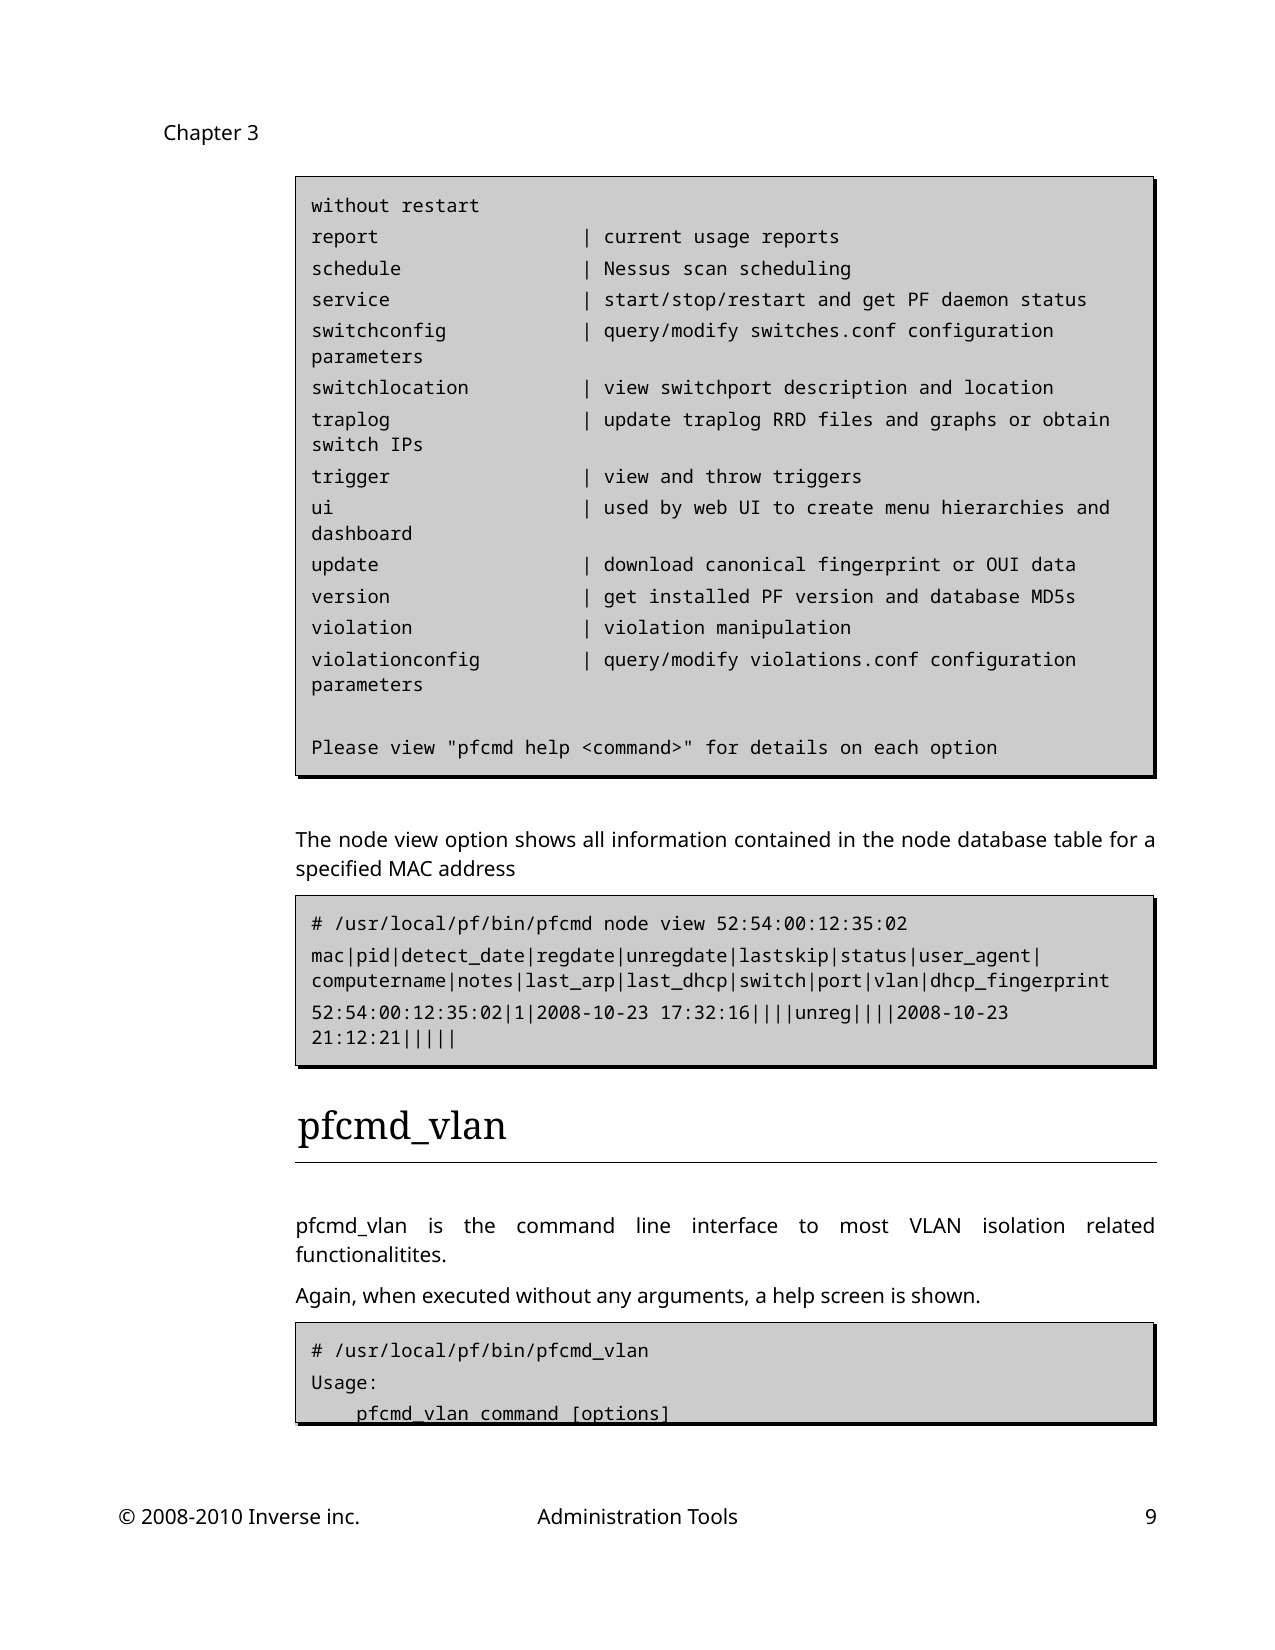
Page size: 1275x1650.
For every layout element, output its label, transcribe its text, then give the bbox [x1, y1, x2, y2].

text # /usr/local/pf/bin/pfcmd node view 52:54:00:12:35:02 [296, 896, 1153, 926]
text update | download canonical fingerprint or OUI data [296, 536, 1153, 567]
text Again, when executed without any arguments, a help screen is shown. [295, 1281, 1157, 1309]
text # /usr/local/pf/bin/pfcmd_vlan [296, 1323, 1153, 1353]
text switchconfig | query/modify switches.conf configuration parameters [296, 302, 1153, 359]
text pfcmd_vlan is the command line interface to most VLAN isolation related functionalitites. [295, 1211, 1157, 1268]
text 52:54:00:12:35:02|1|2008-10-23 17:32:16||||unreg||||2008-10-23 21:12:21||||| [296, 983, 1153, 1065]
text without restart [296, 177, 1153, 207]
text mac|pid|detect_date|regdate|unregdate|lastskip|status|user_agent|computername|notes|last_arp|last_dhcp|switch|port|vlan|dhcp_fingerprint [296, 926, 1153, 983]
text pfcmd_vlan command [options] [296, 1384, 1153, 1422]
subtitle pfcmd_vlan [295, 1100, 1157, 1162]
text service | start/stop/restart and get PF daemon status [296, 270, 1153, 302]
text schedule | Nessus scan scheduling [296, 239, 1153, 270]
text traplog | update traplog RRD files and graphs or obtain switch IPs [296, 390, 1153, 447]
text violation | violation manipulation [296, 599, 1153, 630]
text Please view "pfcmd help <command>" for details on each option [296, 718, 1153, 775]
text ui | used by web UI to create menu hierarchies and dashboard [296, 479, 1153, 536]
text trigger | view and throw triggers [296, 447, 1153, 479]
text violationconfig | query/modify violations.conf configuration parameters [296, 630, 1153, 687]
text switchlocation | view switchport description and location [296, 359, 1153, 390]
text Usage: [296, 1353, 1153, 1384]
text report | current usage reports [296, 207, 1153, 239]
text version | get installed PF version and database MD5s [296, 567, 1153, 599]
text The node view option shows all information contained in the node database table for a specified MAC address [295, 826, 1157, 882]
